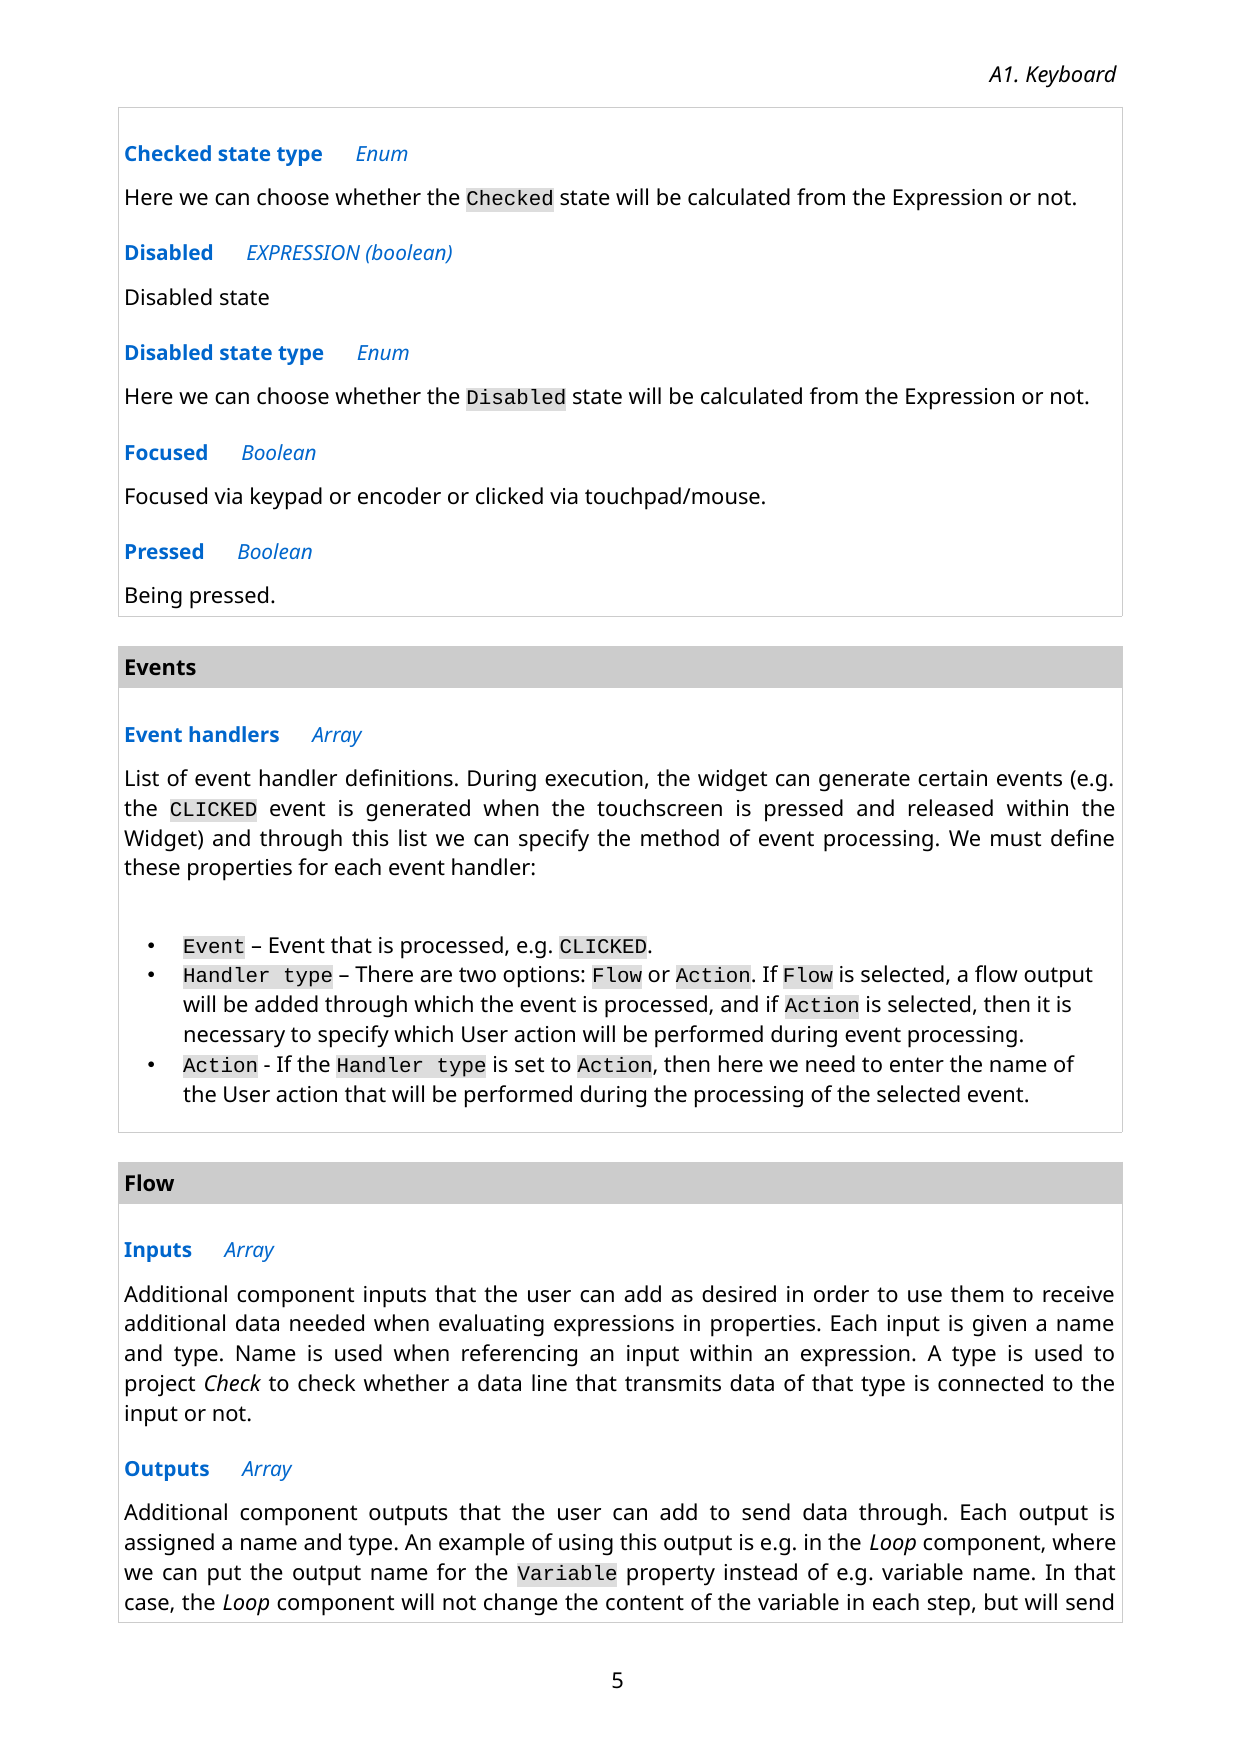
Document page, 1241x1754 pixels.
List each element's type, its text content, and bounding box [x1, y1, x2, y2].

table_header Events [119, 647, 1122, 687]
table_cell Event handlers Array List of event handler definitions. During execution, the widget can generate certain events (e.g. the CLICKED event is generated when the touchscreen is pressed and released within the Widget) and through this list we can specify the method of event processing. We must define these properties for each event handler: Event – Event that is processed, e.g. CLICKED. Handler type – There are two options: Flow or Action. If Flow is selected, a flow output will be added through which the event is processed, and if Action is selected, then it is necessary to specify which User action will be performed during event processing. Action - If the Handler type is set to Action, then here we need to enter the name of the User action that will be performed during the processing of the selected event. [119, 688, 1122, 1132]
table_cell Checked state type Enum Here we can choose whether the Checked state will be calculated from the Expression or not. Disabled EXPRESSION (boolean) Disabled state Disabled state type Enum Here we can choose whether the Disabled state will be calculated from the Expression or not. Focused Boolean Focused via keypad or encoder or clicked via touchpad/mouse. Pressed Boolean Being pressed. [119, 108, 1122, 616]
table_cell Inputs Array Additional component inputs that the user can add as desired in order to use them to receive additional data needed when evaluating expressions in properties. Each input is given a name and type. Name is used when referencing an input within an expression. A type is used to project Check to check whether a data line that transmits data of that type is connected to the input or not. Outputs Array Additional component outputs that the user can add to send data through. Each output is assigned a name and type. An example of using this output is e.g. in the Loop component, where we can put the output name for the Variable property instead of e.g. variable name. In that case, the Loop component will not change the content of the variable in each step, but will send [119, 1204, 1122, 1622]
table_header Flow [119, 1163, 1122, 1203]
